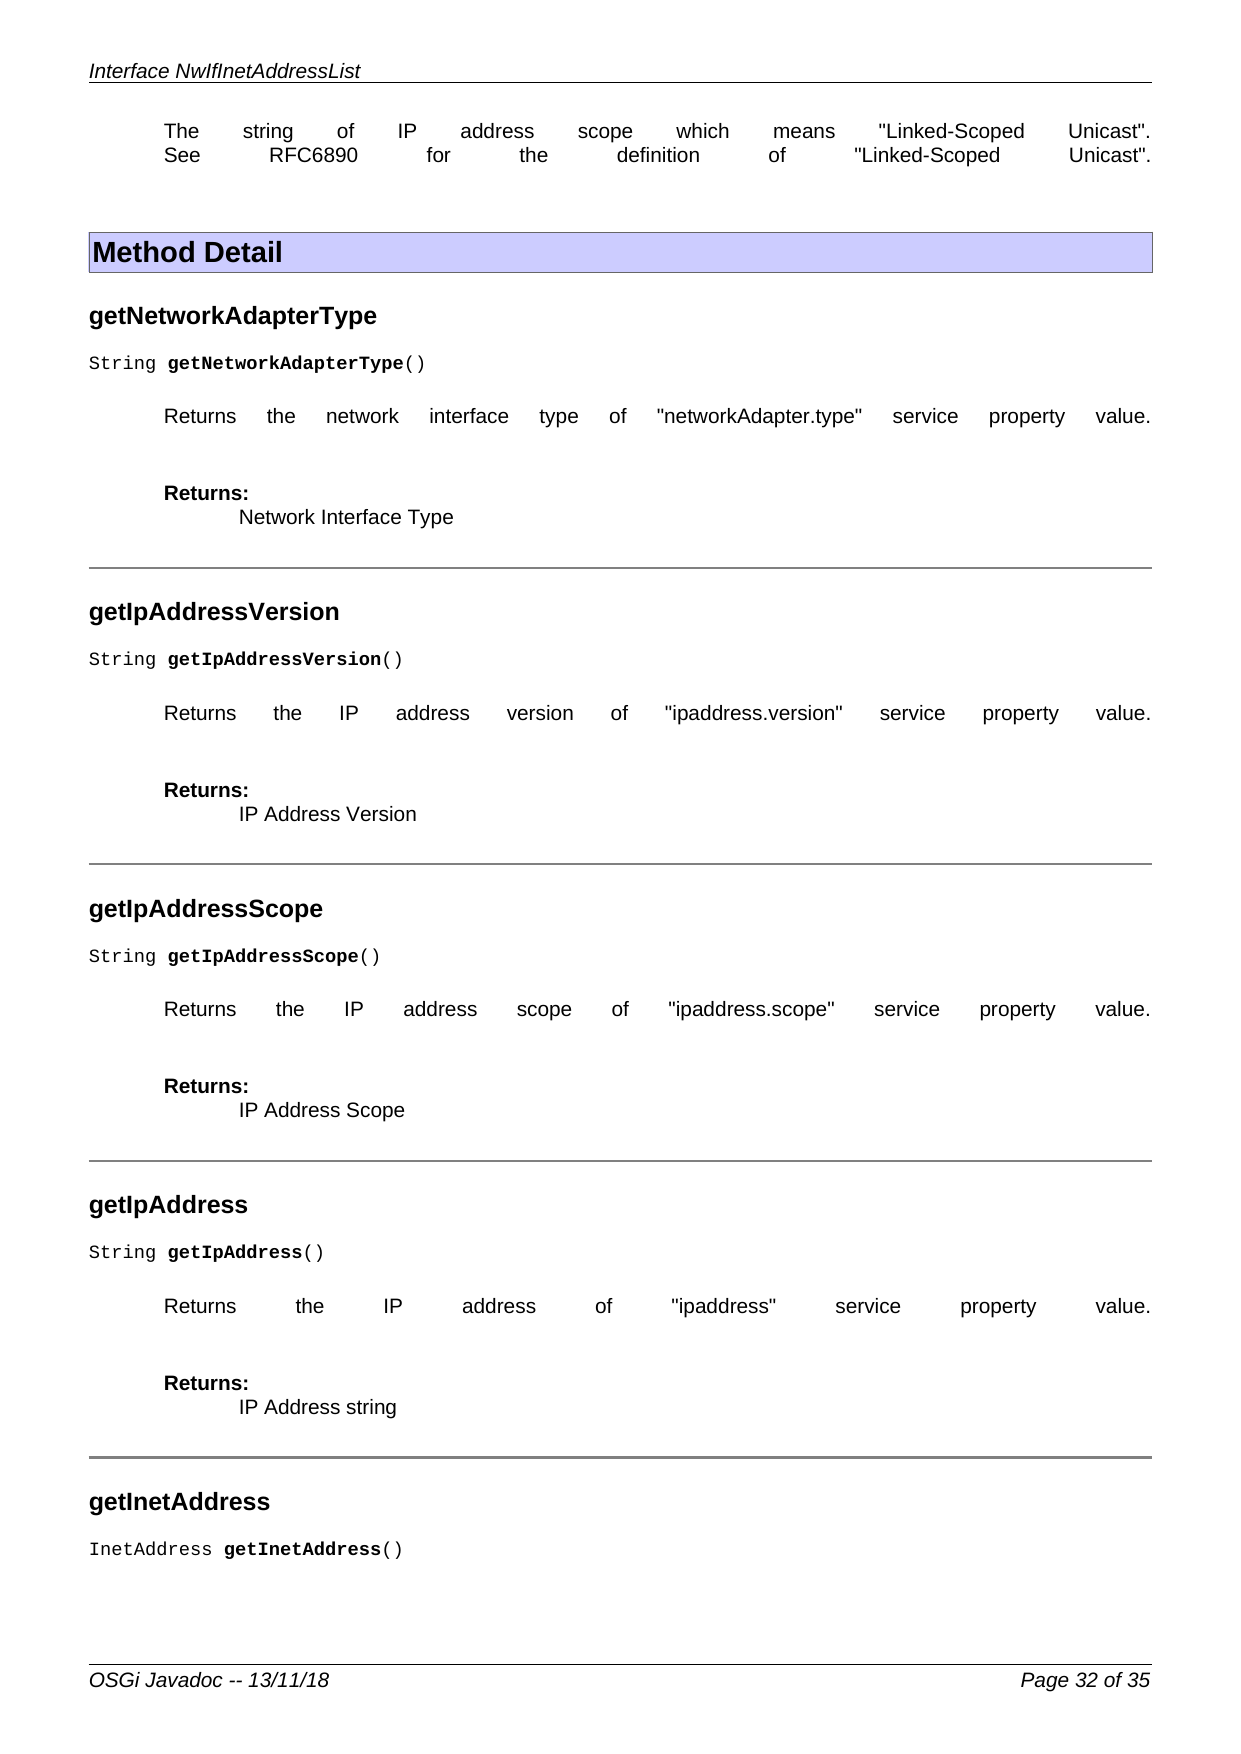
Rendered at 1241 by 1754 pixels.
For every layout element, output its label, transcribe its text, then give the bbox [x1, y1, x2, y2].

text Network Interface Type [238, 505, 1152, 529]
text Returns the IP address version of "ipaddress.version" service property value. [163, 701, 1152, 748]
text Returns: [163, 1074, 1152, 1098]
text Returns the IP address scope of "ipaddress.scope" service property value. [163, 997, 1152, 1045]
text String getIpAddressVersion() [88, 650, 1152, 671]
text Returns: [163, 1371, 1152, 1395]
text InetAddress getInetAddress() [88, 1540, 1152, 1561]
text Returns: [163, 778, 1152, 802]
text String getIpAddressScope() [88, 947, 1152, 968]
subtitle getIpAddress [88, 1190, 1152, 1219]
text IP Address Version [238, 802, 1152, 826]
text Returns the network interface type of "networkAdapter.type" service property value. [163, 404, 1152, 452]
text IP Address string [238, 1395, 1152, 1419]
text Returns the IP address of "ipaddress" service property value. [163, 1294, 1152, 1342]
subtitle getIpAddressVersion [88, 597, 1152, 626]
text Returns: [163, 481, 1152, 505]
text IP Address Scope [238, 1098, 1152, 1122]
text The string of IP address scope which means "Linked-Scoped Unicast". See RFC6890 for the definition of "Linked-Scoped Unicast". [163, 118, 1152, 190]
text String getNetworkAdapterType() [88, 354, 1152, 375]
subtitle getIpAddressScope [88, 894, 1152, 923]
subtitle getInetAddress [88, 1487, 1152, 1516]
text String getIpAddress() [88, 1243, 1152, 1264]
subtitle Method Detail [90, 233, 1152, 272]
subtitle getNetworkAdapterType [88, 301, 1152, 329]
